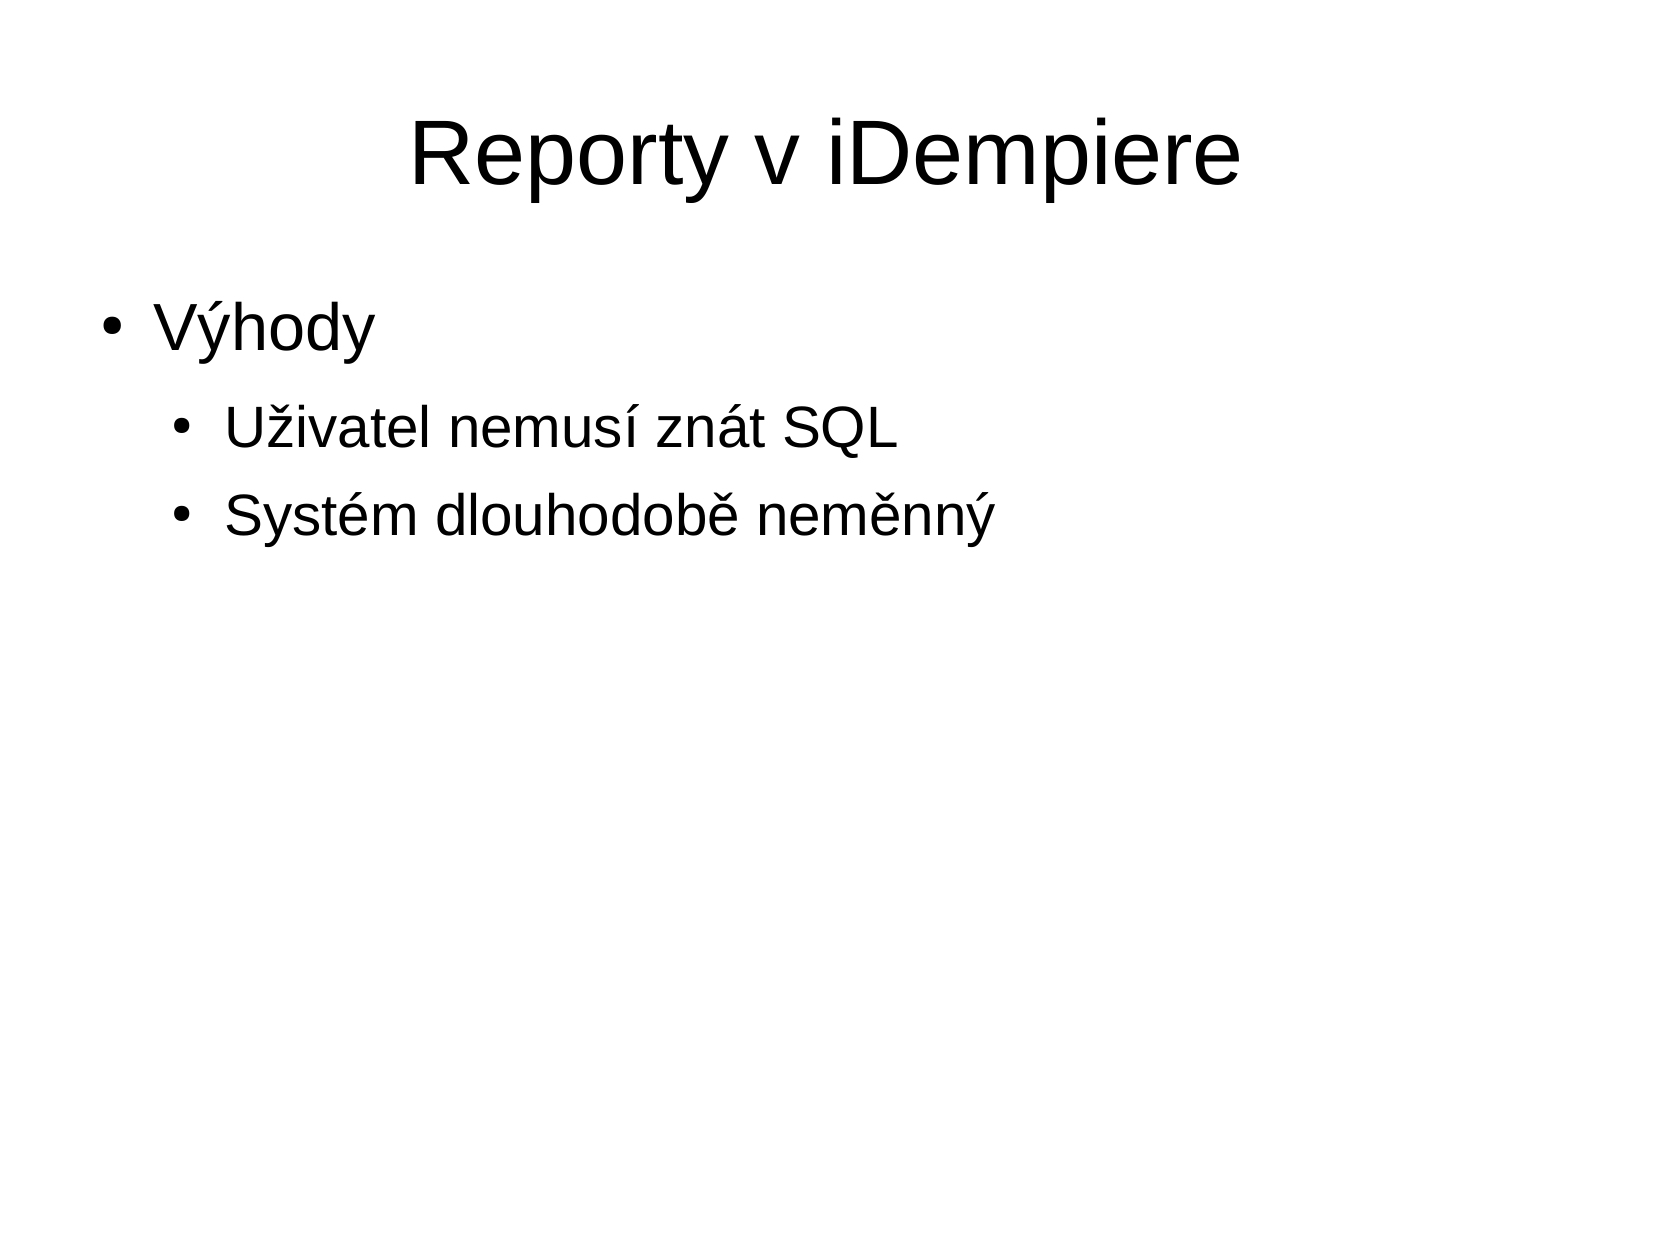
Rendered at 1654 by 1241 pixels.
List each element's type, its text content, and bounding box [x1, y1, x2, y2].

list Výhody Uživatel nemusí znát SQL Systém dlouhodobě neměnný [82, 290, 1571, 1109]
title Reporty v iDempiere [82, 49, 1571, 257]
